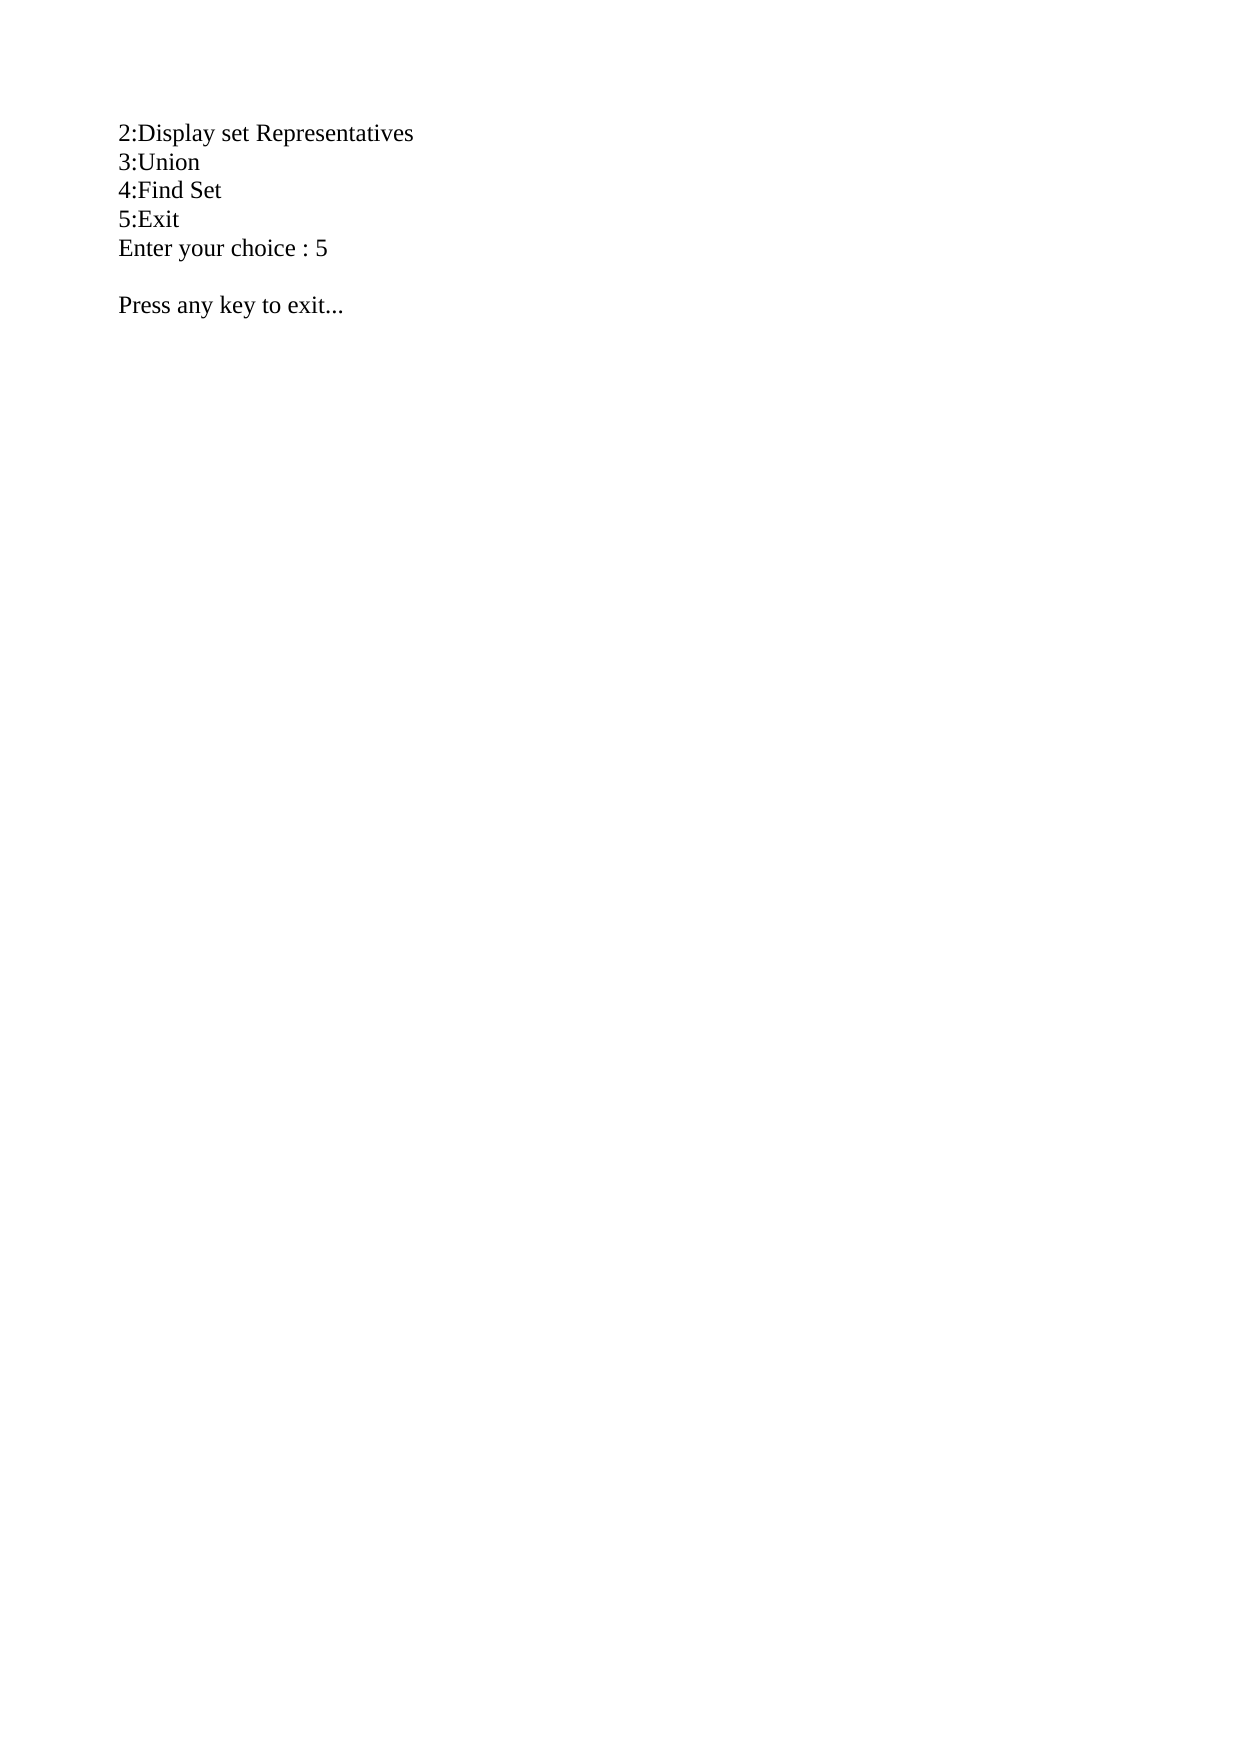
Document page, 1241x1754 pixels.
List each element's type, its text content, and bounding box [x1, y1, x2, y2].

text 2:Display set Representatives [118, 118, 1122, 147]
text Press any key to exit... [118, 291, 1122, 319]
text 3:Union [118, 147, 1122, 176]
text Enter your choice : 5 [118, 233, 1122, 262]
text 4:Find Set [118, 176, 1122, 204]
text 5:Exit [118, 204, 1122, 233]
